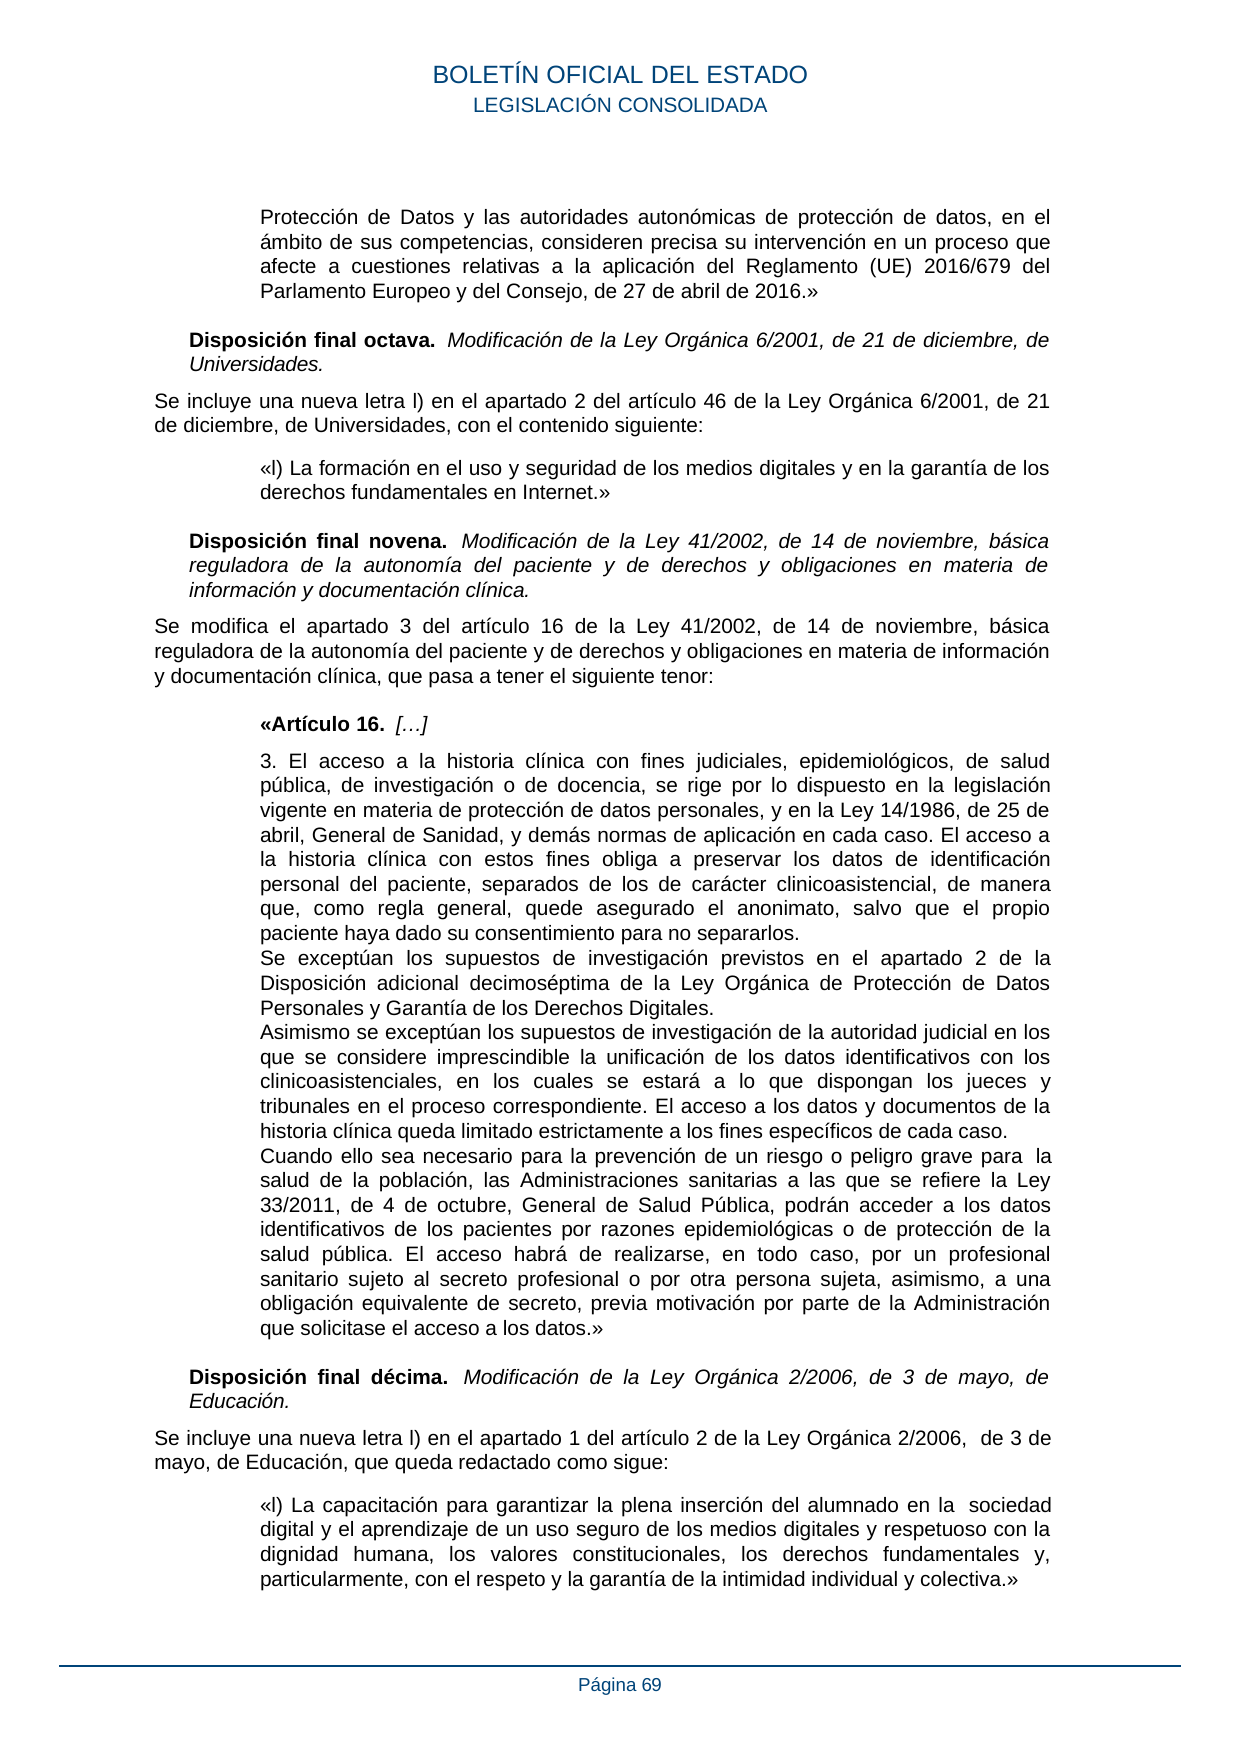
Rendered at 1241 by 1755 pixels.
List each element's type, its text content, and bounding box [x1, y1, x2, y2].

text Asimismo se exceptúan los supuestos de investigación de la autoridad judicial en los que se considere imprescindible la unificación de los datos identificativos con los clinicoasistenciales, en los cuales se estará a lo que dispongan los jueces y tribunales en el proceso correspondiente. El acceso a los datos y documentos de la historia clínica queda limitado estrictamente a los fines específicos de cada caso. [260, 1020, 1052, 1142]
text Se incluye una nueva letra l) en el apartado 2 del artículo 46 de la Ley Orgánica 6/2001, de 21 de diciembre, de Universidades, con el contenido siguiente: [154, 389, 1052, 437]
text Se incluye una nueva letra l) en el apartado 1 del artículo 2 de la Ley Orgánica 2/2006, de 3 de mayo, de Educación, que queda redactado como sigue: [154, 1426, 1052, 1474]
text Se modifica el apartado 3 del artículo 16 de la Ley 41/2002, de 14 de noviembre, básica reguladora de la autonomía del paciente y de derechos y obligaciones en materia de información y documentación clínica, que pasa a tener el siguiente tenor: [154, 614, 1052, 687]
text Protección de Datos y las autoridades autonómicas de protección de datos, en el ámbito de sus competencias, consideren precisa su intervención en un proceso que afecte a cuestiones relativas a la aplicación del Reglamento (UE) 2016/679 del Parlamento Europeo y del Consejo, de 27 de abril de 2016.» [260, 205, 1052, 303]
text Disposición final décima. Modificación de la Ley Orgánica 2/2006, de 3 de mayo, de Educación. [189, 1364, 1052, 1413]
text Disposición final novena. Modificación de la Ley 41/2002, de 14 de noviembre, básica reguladora de la autonomía del paciente y de derechos y obligaciones en materia de información y documentación clínica. [189, 528, 1052, 602]
text 3. El acceso a la historia clínica con fines judiciales, epidemiológicos, de salud pública, de investigación o de docencia, se rige por lo dispuesto en la legislación vigente en materia de protección de datos personales, y en la Ley 14/1986, de 25 de abril, General de Sanidad, y demás normas de aplicación en cada caso. El acceso a la historia clínica con estos fines obliga a preservar los datos de identificación personal del paciente, separados de los de carácter clinicoasistencial, de manera que, como regla general, quede asegurado el anonimato, salvo que el propio paciente haya dado su consentimiento para no separarlos. [260, 749, 1052, 945]
text Cuando ello sea necesario para la prevención de un riesgo o peligro grave para la salud de la población, las Administraciones sanitarias a las que se refiere la Ley 33/2011, de 4 de octubre, General de Salud Pública, podrán acceder a los datos identificativos de los pacientes por razones epidemiológicas o de protección de la salud pública. El acceso habrá de realizarse, en todo caso, por un profesional sanitario sujeto al secreto profesional o por otra persona sujeta, asimismo, a una obligación equivalente de secreto, previa motivación por parte de la Administración que solicitase el acceso a los datos.» [260, 1143, 1052, 1339]
text «l) La formación en el uso y seguridad de los medios digitales y en la garantía de los derechos fundamentales en Internet.» [260, 456, 1052, 504]
text «l) La capacitación para garantizar la plena inserción del alumnado en la sociedad digital y el aprendizaje de un uso seguro de los medios digitales y respetuoso con la dignidad humana, los valores constitucionales, los derechos fundamentales y, particularmente, con el respeto y la garantía de la intimidad individual y colectiva.» [260, 1493, 1052, 1590]
text Se exceptúan los supuestos de investigación previstos en el apartado 2 de la Disposición adicional decimoséptima de la Ley Orgánica de Protección de Datos Personales y Garantía de los Derechos Digitales. [260, 946, 1052, 1019]
subtitle «Artículo 16. […] [260, 712, 1168, 736]
text Disposición final octava. Modificación de la Ley Orgánica 6/2001, de 21 de diciembre, de Universidades. [189, 327, 1052, 376]
